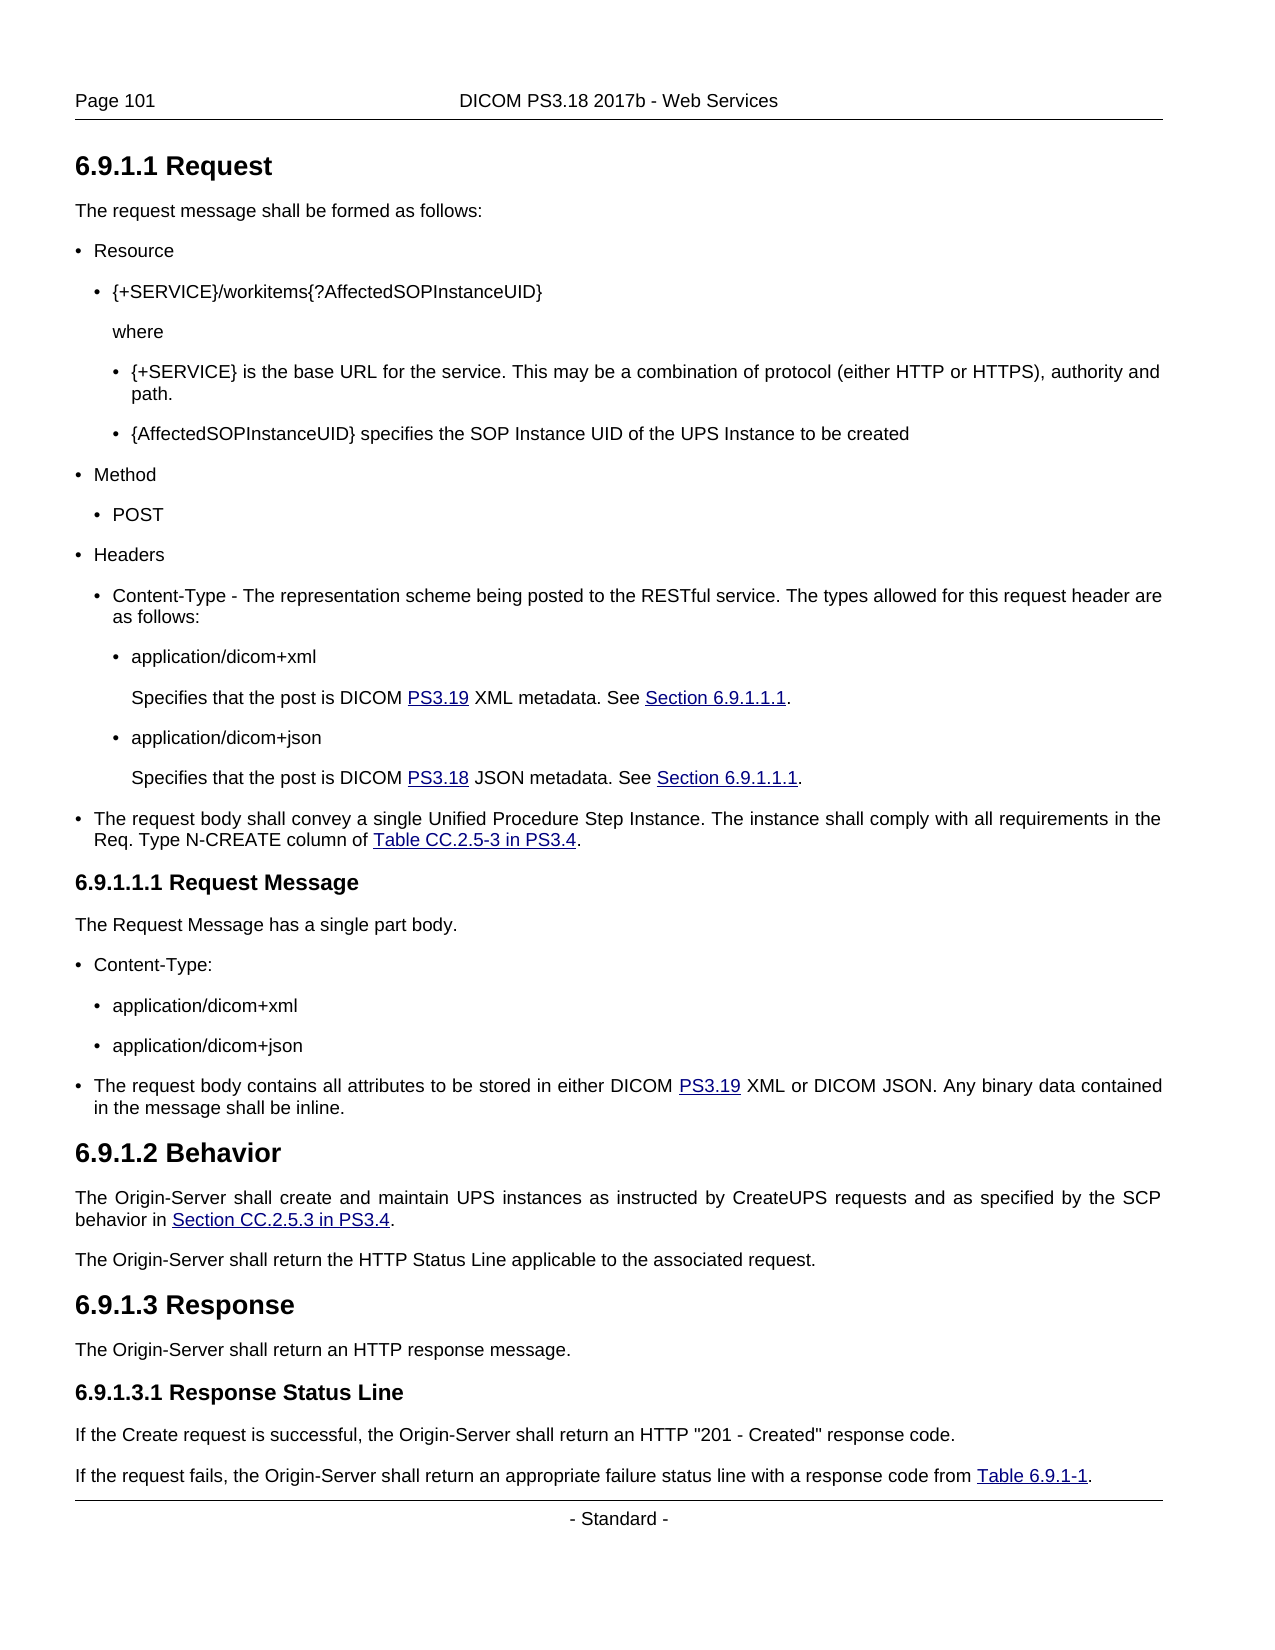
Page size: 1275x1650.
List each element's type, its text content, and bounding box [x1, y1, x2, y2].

list {+SERVICE}/workitems{?AffectedSOPInstanceUID} [94, 281, 1162, 302]
text If the request fails, the Origin-Server shall return an appropriate failure status line with a response code from Table 6.9.1-1. [75, 1464, 1162, 1486]
list application/dicom+xml [94, 994, 1162, 1016]
list The request body shall convey a single Unified Procedure Step Instance. The instance shall comply with all requirements in the Req. Type N-CREATE column of Table CC.2.5-3 in PS3.4. [75, 807, 1162, 851]
list Content-Type: [75, 954, 1162, 976]
text 6.9.1.1 Request [75, 150, 1162, 181]
list Method [75, 463, 1162, 485]
text 6.9.1.1.1 Request Message [75, 869, 1162, 895]
text The Origin-Server shall create and maintain UPS instances as instructed by CreateUPS requests and as specified by the SCP behavior in Section CC.2.5.3 in PS3.4. [75, 1187, 1162, 1230]
list {AffectedSOPInstanceUID} specifies the SOP Instance UID of the UPS Instance to be created [112, 423, 1162, 445]
list POST [94, 504, 1162, 525]
list Specifies that the post is DICOM PS3.19 XML metadata. See Section 6.9.1.1.1. [112, 687, 1162, 708]
list Specifies that the post is DICOM PS3.18 JSON metadata. See Section 6.9.1.1.1. [112, 767, 1162, 789]
list {+SERVICE} is the base URL for the service. This may be a combination of protocol (either HTTP or HTTPS), authority and path. [112, 361, 1162, 404]
text The Origin-Server shall return an HTTP response message. [75, 1339, 1162, 1361]
list Headers [75, 544, 1162, 566]
list application/dicom+json [94, 1035, 1162, 1056]
list application/dicom+json [112, 727, 1162, 748]
text If the Create request is successful, the Origin-Server shall return an HTTP "201 - Created" response code. [75, 1424, 1162, 1446]
list application/dicom+xml [112, 646, 1162, 668]
list The request body contains all attributes to be stored in either DICOM PS3.19 XML or DICOM JSON. Any binary data contained in the message shall be inline. [75, 1075, 1162, 1118]
text The Origin-Server shall return the HTTP Status Line applicable to the associated request. [75, 1249, 1162, 1271]
list Resource [75, 240, 1162, 262]
text 6.9.1.3.1 Response Status Line [75, 1379, 1162, 1405]
list where [94, 321, 1162, 342]
list Content-Type - The representation scheme being posted to the RESTful service. The types allowed for this request header are as follows: [94, 584, 1162, 627]
text The request message shall be formed as follows: [75, 200, 1162, 222]
text 6.9.1.3 Response [75, 1289, 1162, 1321]
text The Request Message has a single part body. [75, 914, 1162, 936]
text 6.9.1.2 Behavior [75, 1137, 1162, 1168]
